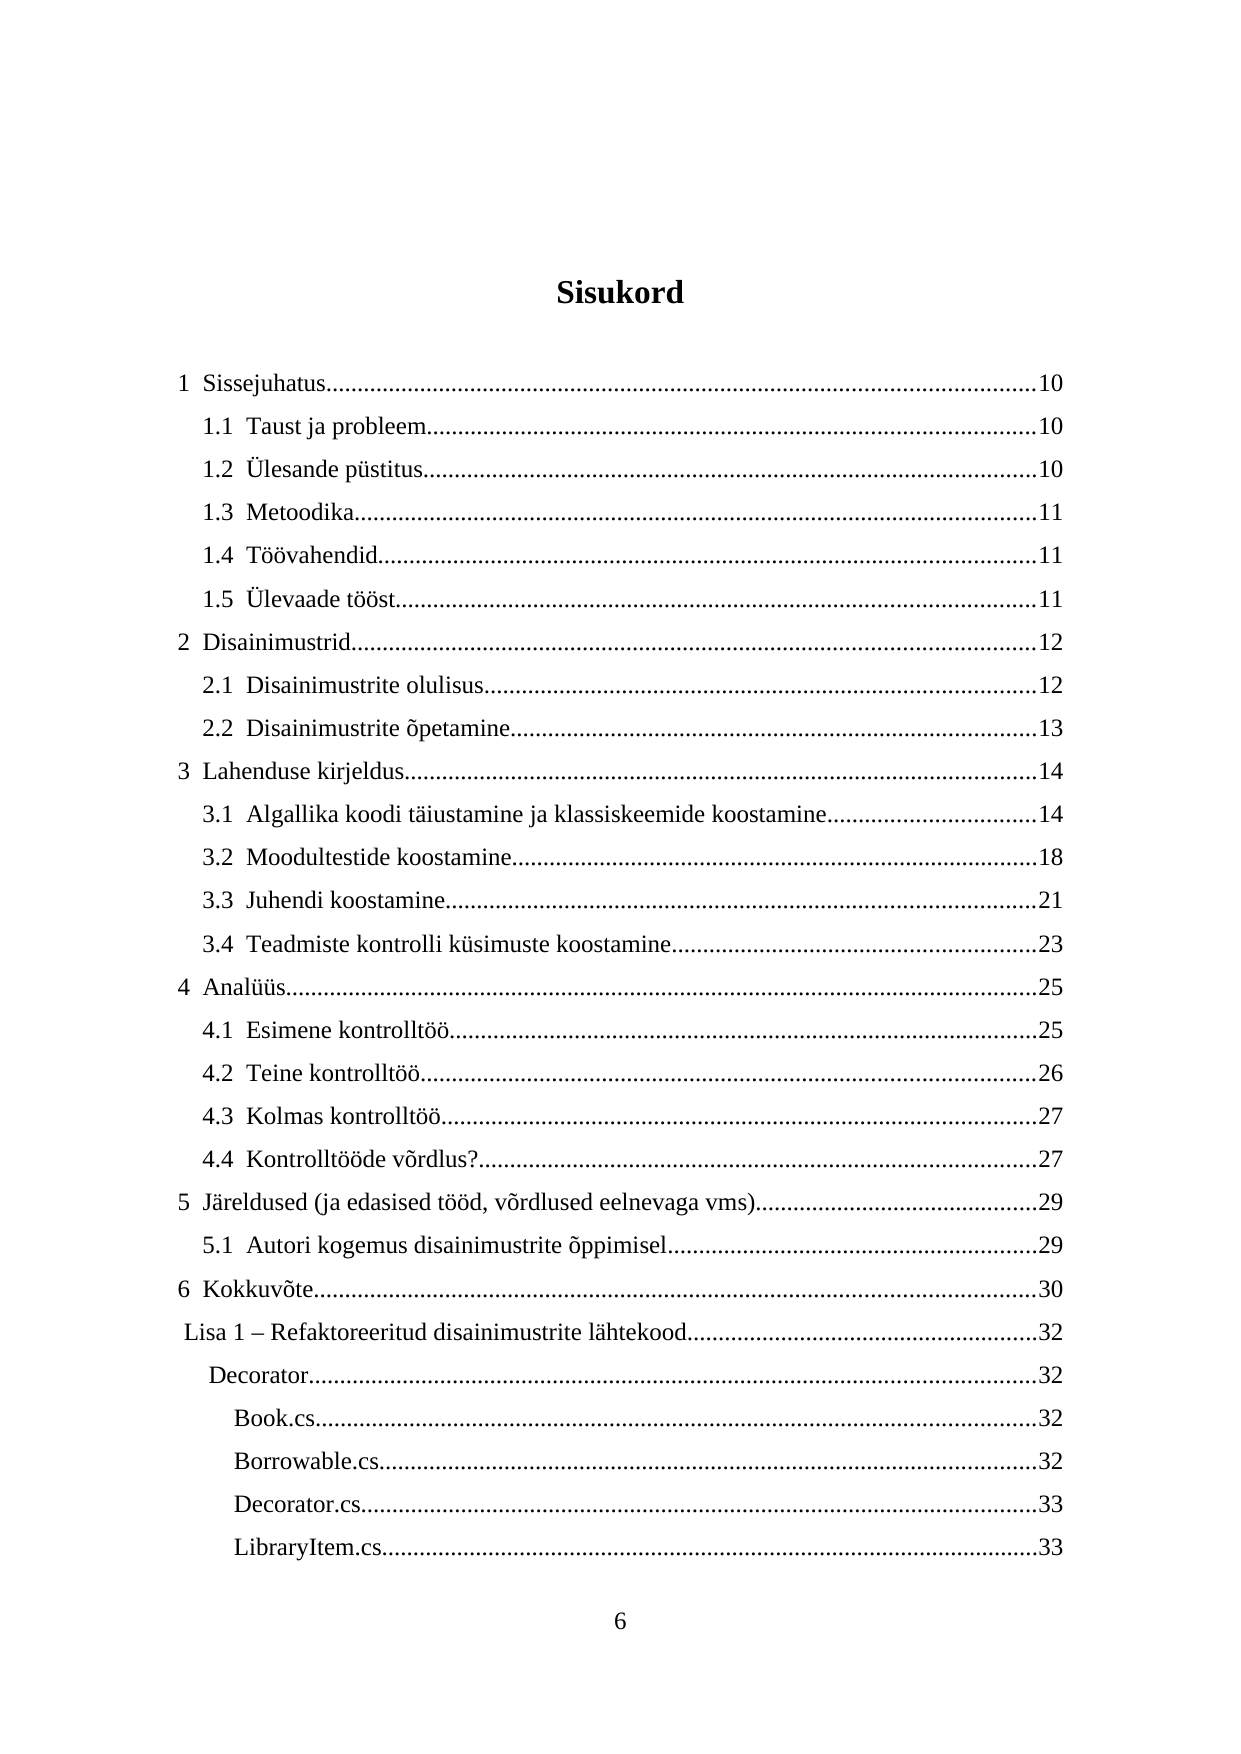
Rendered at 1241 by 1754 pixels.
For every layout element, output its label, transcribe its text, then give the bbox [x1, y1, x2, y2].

text 1.5 Ülevaade tööst 11 [202, 584, 1063, 612]
text Book.cs 32 [227, 1403, 1063, 1432]
subtitle Sisukord [177, 273, 1063, 311]
text 5 Järeldused (ja edasised tööd, võrdlused eelnevaga vms) 29 [177, 1187, 1063, 1216]
text 1.4 Töövahendid 11 [202, 541, 1063, 569]
text 4.2 Teine kontrolltöö 26 [202, 1058, 1063, 1087]
text 1.2 Ülesande püstitus 10 [202, 454, 1063, 483]
text 3 Lahenduse kirjeldus 14 [177, 756, 1063, 785]
text 5.1 Autori kogemus disainimustrite õppimisel 29 [202, 1231, 1063, 1259]
text 2.1 Disainimustrite olulisus 12 [202, 670, 1063, 699]
text 3.1 Algallika koodi täiustamine ja klassiskeemide koostamine 14 [202, 799, 1063, 828]
text 1 Sissejuhatus 10 [177, 368, 1063, 397]
text Decorator.cs 33 [227, 1489, 1063, 1518]
text 2 Disainimustrid 12 [177, 627, 1063, 656]
text 4.1 Esimene kontrolltöö 25 [202, 1015, 1063, 1044]
text 4.4 Kontrolltööde võrdlus? 27 [202, 1144, 1063, 1173]
text 3.4 Teadmiste kontrolli küsimuste koostamine 23 [202, 929, 1063, 957]
text 4 Analüüs 25 [177, 972, 1063, 1001]
text Lisa 1 – Refaktoreeritud disainimustrite lähtekood 32 [177, 1317, 1063, 1346]
text 6 Kokkuvõte 30 [177, 1274, 1063, 1302]
text 4.3 Kolmas kontrolltöö 27 [202, 1101, 1063, 1130]
text 1.3 Metoodika 11 [202, 497, 1063, 526]
text Decorator 32 [202, 1360, 1063, 1389]
text LibraryItem.cs 33 [227, 1532, 1063, 1561]
text Borrowable.cs 32 [227, 1446, 1063, 1475]
text 1.1 Taust ja probleem 10 [202, 411, 1063, 440]
text 2.2 Disainimustrite õpetamine 13 [202, 713, 1063, 742]
text 3.3 Juhendi koostamine 21 [202, 886, 1063, 914]
text 3.2 Moodultestide koostamine 18 [202, 842, 1063, 871]
